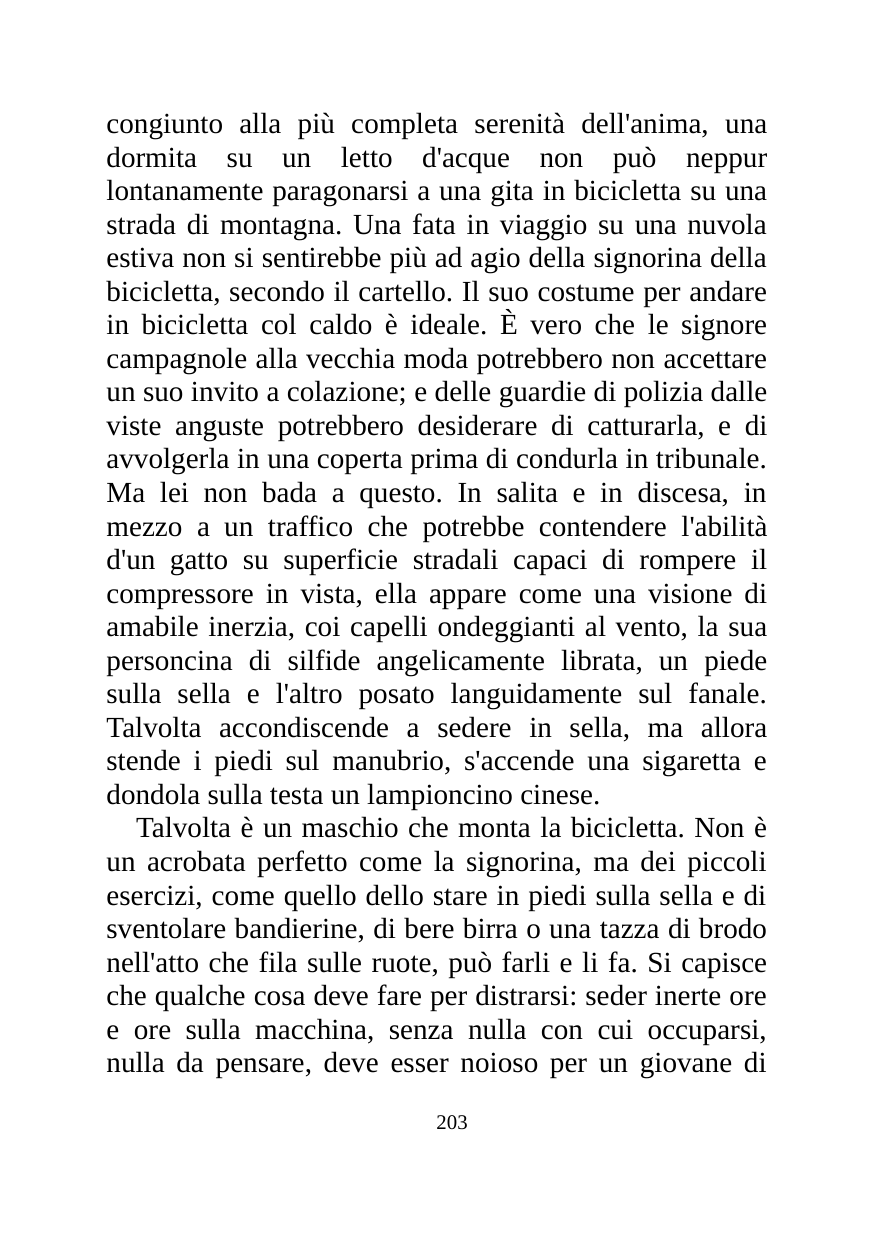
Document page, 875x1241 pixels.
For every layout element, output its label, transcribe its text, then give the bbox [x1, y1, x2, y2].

text congiunto alla più completa serenità dell'anima, una dormita su un letto d'acque non può neppur lontanamente paragonarsi a una gita in bicicletta su una strada di montagna. Una fata in viaggio su una nuvola estiva non si sentirebbe più ad agio della signorina della bicicletta, secondo il cartello. Il suo costume per andare in bicicletta col caldo è ideale. È vero che le signore campagnole alla vecchia moda potrebbero non accettare un suo invito a colazione; e delle guardie di polizia dalle viste anguste potrebbero desiderare di catturarla, e di avvolgerla in una coperta prima di condurla in tribunale. Ma lei non bada a questo. In salita e in discesa, in mezzo a un traffico che potrebbe contendere l'abilità d'un gatto su superficie stradali capaci di rompere il compressore in vista, ella appare come una visione di amabile inerzia, coi capelli ondeggianti al vento, la sua personcina di silfide angelicamente librata, un piede sulla sella e l'altro posato languidamente sul fanale. Talvolta accondiscende a sedere in sella, ma allora stende i piedi sul manubrio, s'accende una sigaretta e dondola sulla testa un lampioncino cinese. [106, 106, 768, 811]
text Talvolta è un maschio che monta la bicicletta. Non è un acrobata perfetto come la signorina, ma dei piccoli esercizi, come quello dello stare in piedi sulla sella e di sventolare bandierine, di bere birra o una tazza di brodo nell'atto che fila sulle ruote, può farli e li fa. Si capisce che qualche cosa deve fare per distrarsi: seder inerte ore e ore sulla macchina, senza nulla con cui occuparsi, nulla da pensare, deve esser noioso per un giovane di [106, 811, 768, 1079]
